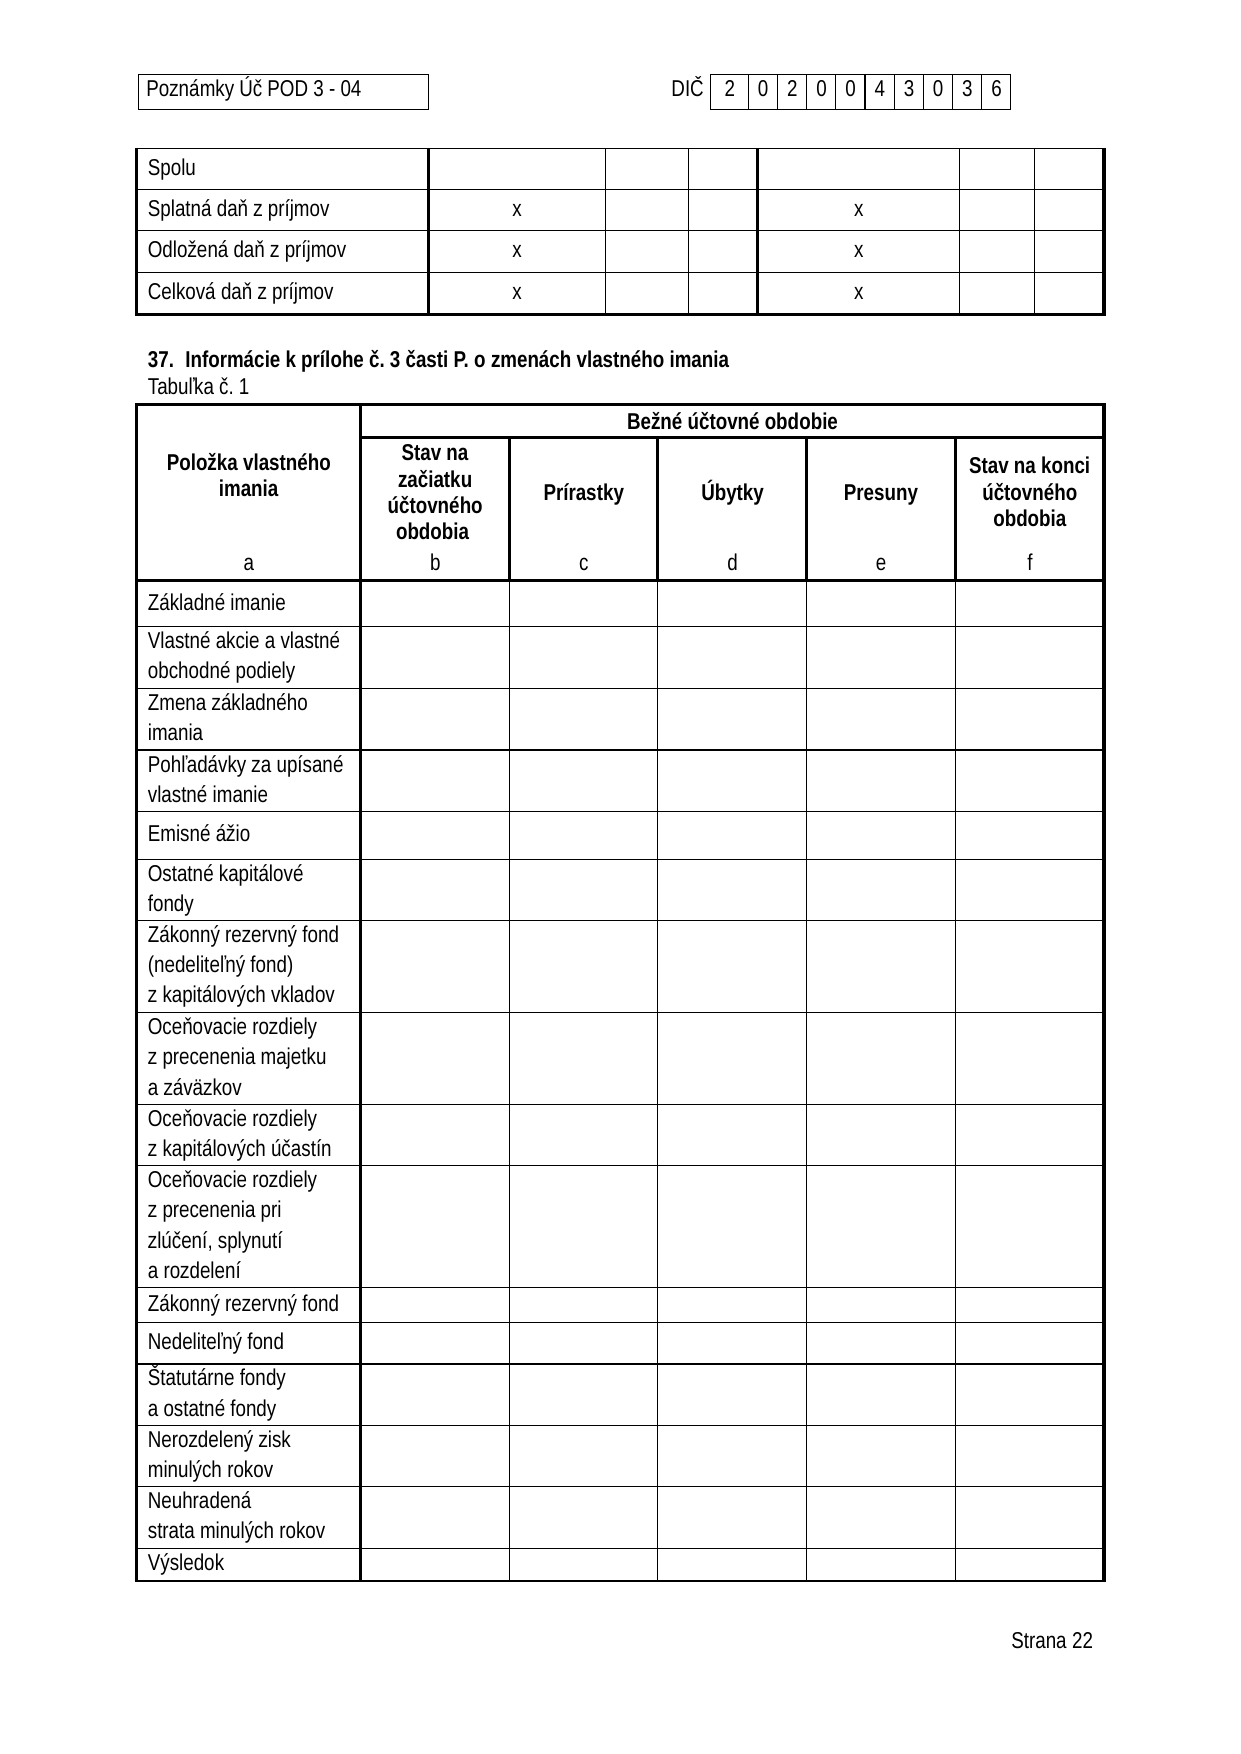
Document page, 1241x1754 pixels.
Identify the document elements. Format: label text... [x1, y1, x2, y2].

table_cell Oceňovacie rozdiely z precenenia pri zlúčení, splynutí a rozdelení [138, 1166, 359, 1287]
table_cell x [759, 231, 959, 272]
table_cell Pohľadávky za upísané vlastné imanie [138, 751, 359, 811]
table_cell [362, 1013, 509, 1104]
table_cell [689, 190, 756, 230]
table_cell Štatutárne fondy a ostatné fondy [138, 1365, 359, 1425]
table_cell [658, 627, 806, 688]
table_cell [658, 582, 806, 626]
table_cell [807, 1365, 955, 1425]
table_cell Nerozdelený zisk minulých rokov [138, 1426, 359, 1486]
table_cell [689, 273, 756, 313]
table_cell [960, 231, 1034, 272]
table_cell [510, 921, 657, 1012]
table_cell [510, 1426, 657, 1486]
table_cell [510, 1013, 657, 1104]
table_cell [956, 689, 1102, 749]
title Informácie k prílohe č. 3 časti P. o zmenách vlastného imania [148, 346, 1093, 373]
table_cell d [659, 545, 805, 579]
table_cell [956, 1105, 1102, 1165]
table_cell [807, 582, 955, 626]
table_cell Oceňovacie rozdiely z kapitálových účastín [138, 1105, 359, 1165]
table_cell [658, 921, 806, 1012]
table_cell [510, 627, 657, 688]
table_cell [362, 1288, 509, 1321]
table_cell [362, 1105, 509, 1165]
table_cell [658, 1105, 806, 1165]
table_cell Ostatné kapitálové fondy [138, 860, 359, 920]
table_cell Zákonný rezervný fond [138, 1288, 359, 1321]
table_cell [956, 812, 1102, 858]
table_cell [658, 860, 806, 920]
table_cell [362, 921, 509, 1012]
table_cell [510, 1323, 657, 1363]
table_cell x [759, 190, 959, 230]
table_cell [807, 812, 955, 858]
table_cell [807, 689, 955, 749]
table_cell [689, 149, 756, 189]
table_cell [956, 1323, 1102, 1363]
table_cell [759, 149, 959, 189]
text Tabuľka č. 1 [148, 373, 1093, 399]
table_cell Oceňovacie rozdiely z precenenia majetku a záväzkov [138, 1013, 359, 1104]
table_cell [362, 1166, 509, 1287]
table_cell [956, 582, 1102, 626]
table_cell [956, 751, 1102, 811]
table_cell [960, 273, 1034, 313]
table_cell [362, 1426, 509, 1486]
table_cell [807, 1323, 955, 1363]
table_cell [1035, 231, 1102, 272]
table_cell [658, 1323, 806, 1363]
table_cell [510, 812, 657, 858]
table_cell Zmena základného imania [138, 689, 359, 749]
table_cell [807, 1426, 955, 1486]
table_cell [807, 921, 955, 1012]
table_cell [362, 1365, 509, 1425]
table_cell [362, 751, 509, 811]
table_cell [606, 273, 688, 313]
table_cell [510, 860, 657, 920]
table_cell Neuhradená strata minulých rokov [138, 1487, 359, 1548]
table_cell Splatná daň z príjmov [138, 190, 427, 230]
table_cell Stav na začiatku účtovného obdobia [362, 439, 508, 544]
table_cell [658, 1166, 806, 1287]
table_cell [362, 689, 509, 749]
table_cell [510, 1549, 657, 1579]
table_cell [510, 1365, 657, 1425]
table_cell [807, 1487, 955, 1548]
table_cell [510, 1105, 657, 1165]
table_cell [362, 860, 509, 920]
table_cell [510, 1166, 657, 1287]
table_cell [510, 751, 657, 811]
table_cell [960, 149, 1034, 189]
table_cell [956, 1365, 1102, 1425]
table_cell [510, 582, 657, 626]
table_cell Celková daň z príjmov [138, 273, 427, 313]
table_cell [956, 627, 1102, 688]
table_header Bežné účtovné obdobie [362, 406, 1102, 436]
table_cell [807, 1549, 955, 1579]
table_cell [960, 190, 1034, 230]
table_cell f [957, 545, 1102, 579]
table_cell [510, 1487, 657, 1548]
table_cell [658, 1013, 806, 1104]
table_cell Emisné ážio [138, 812, 359, 858]
table_cell [1035, 273, 1102, 313]
table_cell [807, 1105, 955, 1165]
table_cell x [430, 190, 605, 230]
table_cell Výsledok [138, 1549, 359, 1579]
table_cell [658, 812, 806, 858]
table_cell [956, 1487, 1102, 1548]
table_cell [658, 1549, 806, 1579]
table_cell Úbytky [659, 439, 805, 544]
table_cell [956, 1013, 1102, 1104]
table_cell [956, 1288, 1102, 1321]
table_cell [956, 1166, 1102, 1287]
table_cell Odložená daň z príjmov [138, 231, 427, 272]
table_cell [807, 860, 955, 920]
table_cell Prírastky [511, 439, 656, 544]
table_cell [807, 1288, 955, 1321]
table_cell Zákonný rezervný fond (nedeliteľný fond) z kapitálových vkladov [138, 921, 359, 1012]
table_cell [658, 1487, 806, 1548]
table_cell c [511, 545, 656, 579]
table_cell Spolu [138, 149, 427, 189]
table_cell x [430, 231, 605, 272]
table_cell [1035, 190, 1102, 230]
table_cell [606, 190, 688, 230]
table_cell [807, 1013, 955, 1104]
table_cell [807, 751, 955, 811]
table_cell Vlastné akcie a vlastné obchodné podiely [138, 627, 359, 688]
table_cell x [430, 273, 605, 313]
table_cell [362, 582, 509, 626]
table_cell [658, 751, 806, 811]
table_cell [807, 627, 955, 688]
table_cell [658, 689, 806, 749]
table_cell [689, 231, 756, 272]
table_cell [362, 812, 509, 858]
table_cell [606, 149, 688, 189]
table_cell [510, 1288, 657, 1321]
table_cell [510, 689, 657, 749]
table_cell Stav na konci účtovného obdobia [957, 439, 1102, 544]
table_cell x [759, 273, 959, 313]
table_cell [606, 231, 688, 272]
table_cell [956, 1549, 1102, 1579]
table_cell [807, 1166, 955, 1287]
table_cell [362, 1323, 509, 1363]
table_header Položka vlastného imania [138, 406, 359, 544]
table_cell e [808, 545, 954, 579]
table_cell [658, 1426, 806, 1486]
table_cell a [138, 545, 359, 579]
table_cell Presuny [808, 439, 954, 544]
table_cell Základné imanie [138, 582, 359, 626]
table_cell [430, 149, 605, 189]
table_cell [956, 921, 1102, 1012]
table_cell b [362, 545, 508, 579]
table_cell [1035, 149, 1102, 189]
table_cell [658, 1365, 806, 1425]
table_cell [362, 1487, 509, 1548]
table_cell [362, 627, 509, 688]
table_cell [956, 1426, 1102, 1486]
table_cell [362, 1549, 509, 1579]
table_cell Nedeliteľný fond [138, 1323, 359, 1363]
table_cell [658, 1288, 806, 1321]
table_cell [956, 860, 1102, 920]
